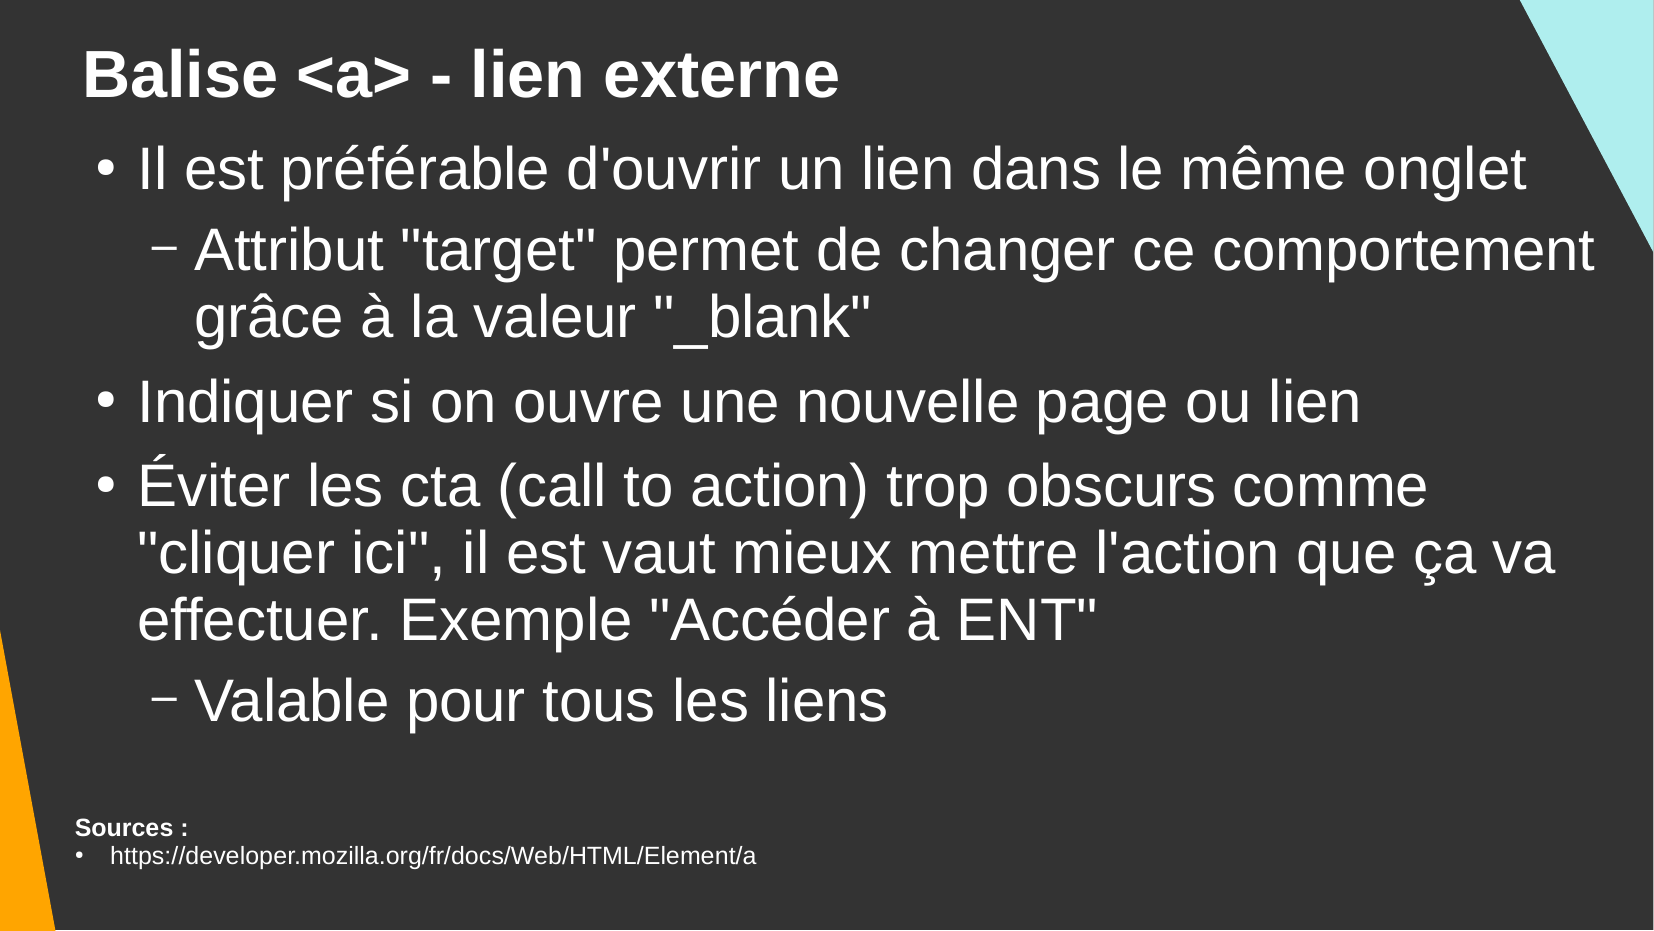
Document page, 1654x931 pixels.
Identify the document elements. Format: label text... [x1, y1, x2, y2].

title Balise <a> - lien externe [82, 37, 1571, 114]
text_box Sources : https://developer.mozilla.org/fr/docs/Web/HTML/Element/a [60, 806, 1546, 931]
list Il est préférable d'ouvrir un lien dans le même onglet Attribut "target" permet de changer ce comportement grâce à la valeur "_blank" Indiquer si on ouvre une nouvelle page ou lien Éviter les cta (call to action) trop obscurs comme "cliquer ici", il est vaut mieux mettre l'action que ça va effectuer. Exemple "Accéder à ENT" Valable pour tous les liens [80, 135, 1605, 745]
text_box [0, 630, 56, 931]
text_box [1519, 0, 1654, 254]
